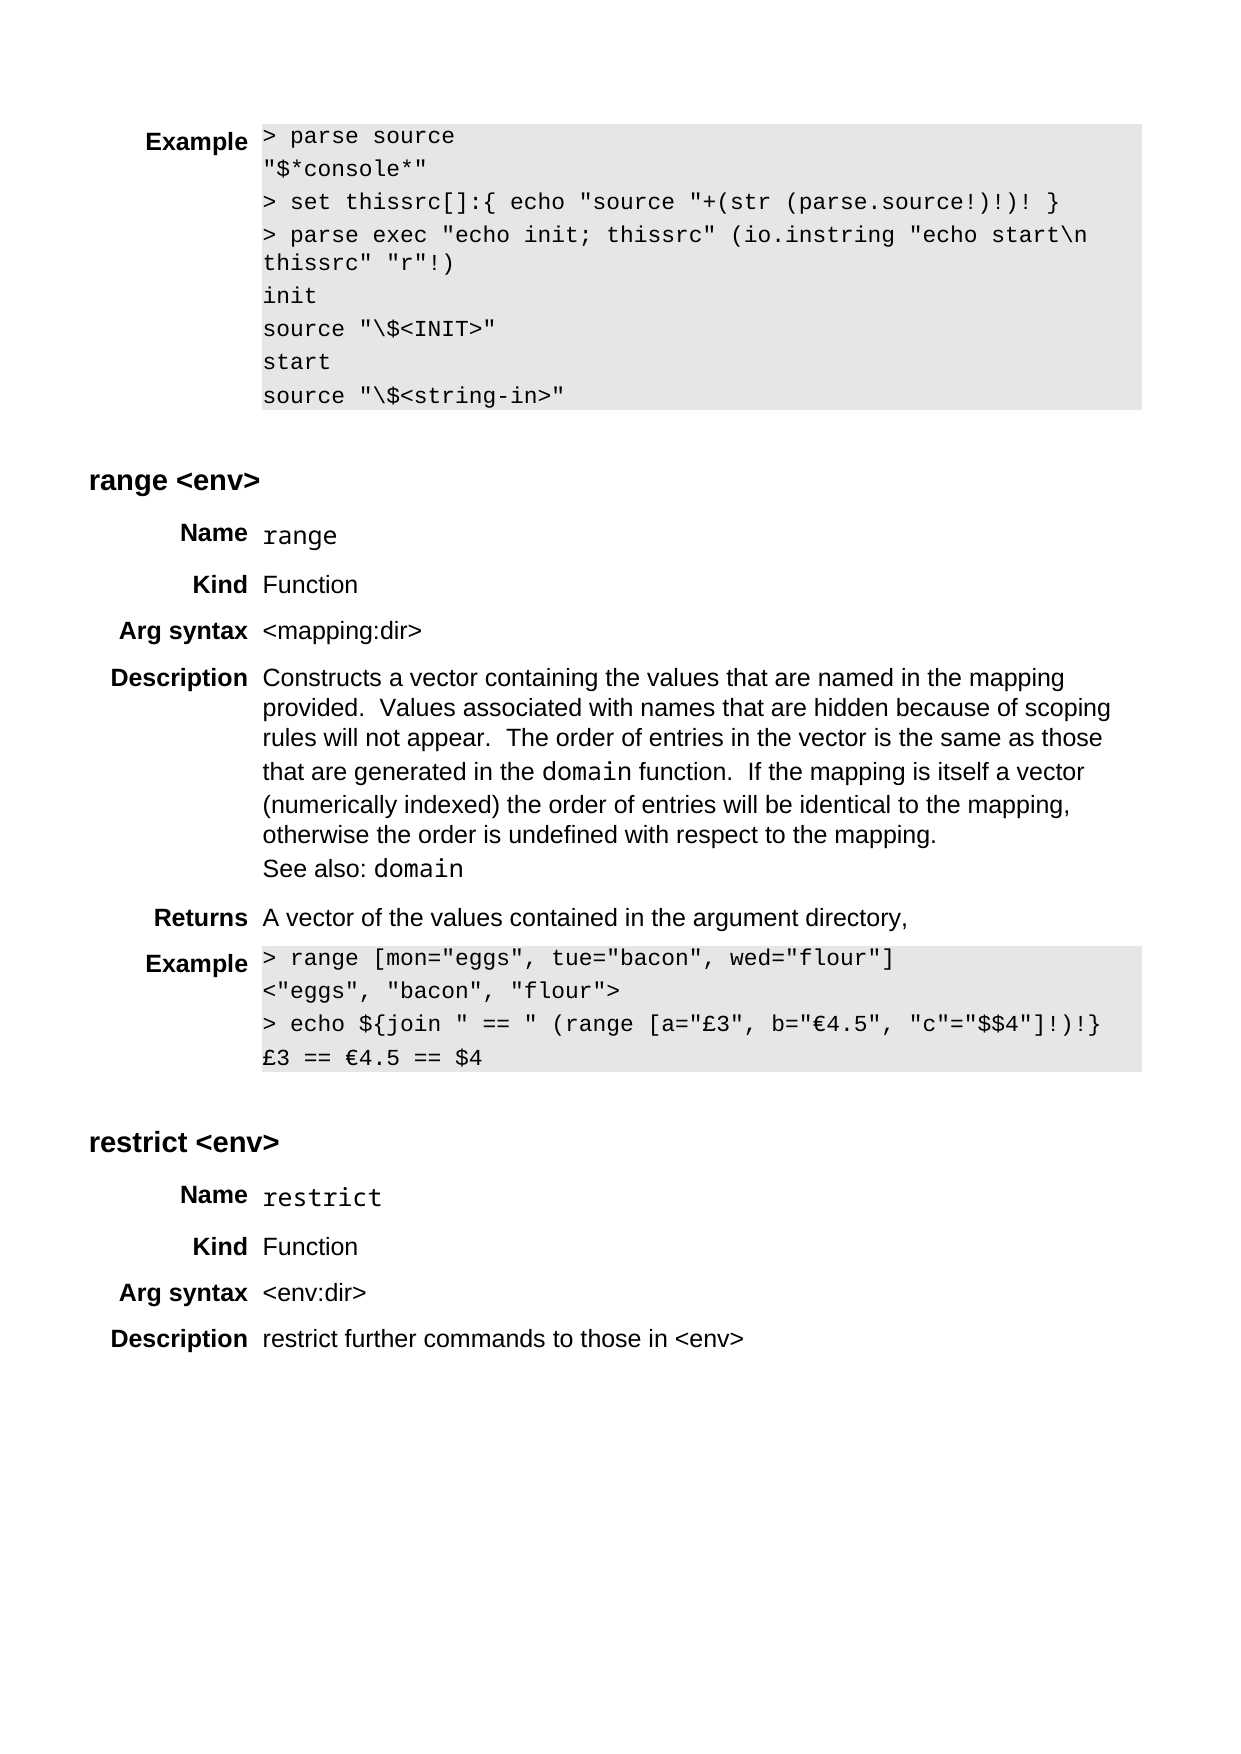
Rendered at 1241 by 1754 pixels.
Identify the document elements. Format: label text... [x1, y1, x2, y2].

table_cell Arg syntax [89, 1269, 259, 1316]
table_cell restrict further commands to those in <env> [260, 1316, 1145, 1362]
table_header Name [89, 1171, 259, 1223]
table_cell Constructs a vector containing the values that are named in the mapping provided. Values associated with names that are hidden because of scoping rules will not appear. The order of entries in the vector is the same as those that are generated in the domain function. If the mapping is itself a vector (numerically indexed) the order of entries will be identical to the mapping, otherwise the order is undefined with respect to the mapping. See also: domain [260, 654, 1145, 894]
table_header restrict [260, 1171, 1145, 1223]
table_cell Description [89, 654, 259, 894]
table_cell Description [89, 1316, 259, 1362]
table_cell > parse source "$*console*" > set thissrc[]:{ echo "source "+(str (parse.source!)!)! } > parse exec "echo init; thissrc" (io.instring "echo start\n thissrc" "r"!) init source "\$<INIT>" start source "\$<string-in>" [260, 118, 1145, 416]
subtitle range <env> [88, 463, 1145, 497]
table_header range [260, 509, 1145, 561]
table_cell Arg syntax [89, 607, 259, 654]
table_header Name [89, 509, 259, 561]
table_cell > range [mon="eggs", tue="bacon", wed="flour"] <"eggs", "bacon", "flour"> > echo ${join " == " (range [a="£3", b="€4.5", "c"="$$4"]!)!} £3 == €4.5 == $4 [260, 940, 1145, 1078]
table_cell Function [260, 1223, 1145, 1269]
table_cell <env:dir> [260, 1269, 1145, 1316]
table_cell Function [260, 561, 1145, 607]
table_cell Returns [89, 894, 259, 940]
table_cell Example [89, 118, 259, 416]
subtitle restrict <env> [88, 1125, 1145, 1158]
table_cell Example [89, 940, 259, 1078]
table_cell Kind [89, 561, 259, 607]
table_cell A vector of the values contained in the argument directory, [260, 894, 1145, 940]
table_cell <mapping:dir> [260, 607, 1145, 654]
table_cell Kind [89, 1223, 259, 1269]
